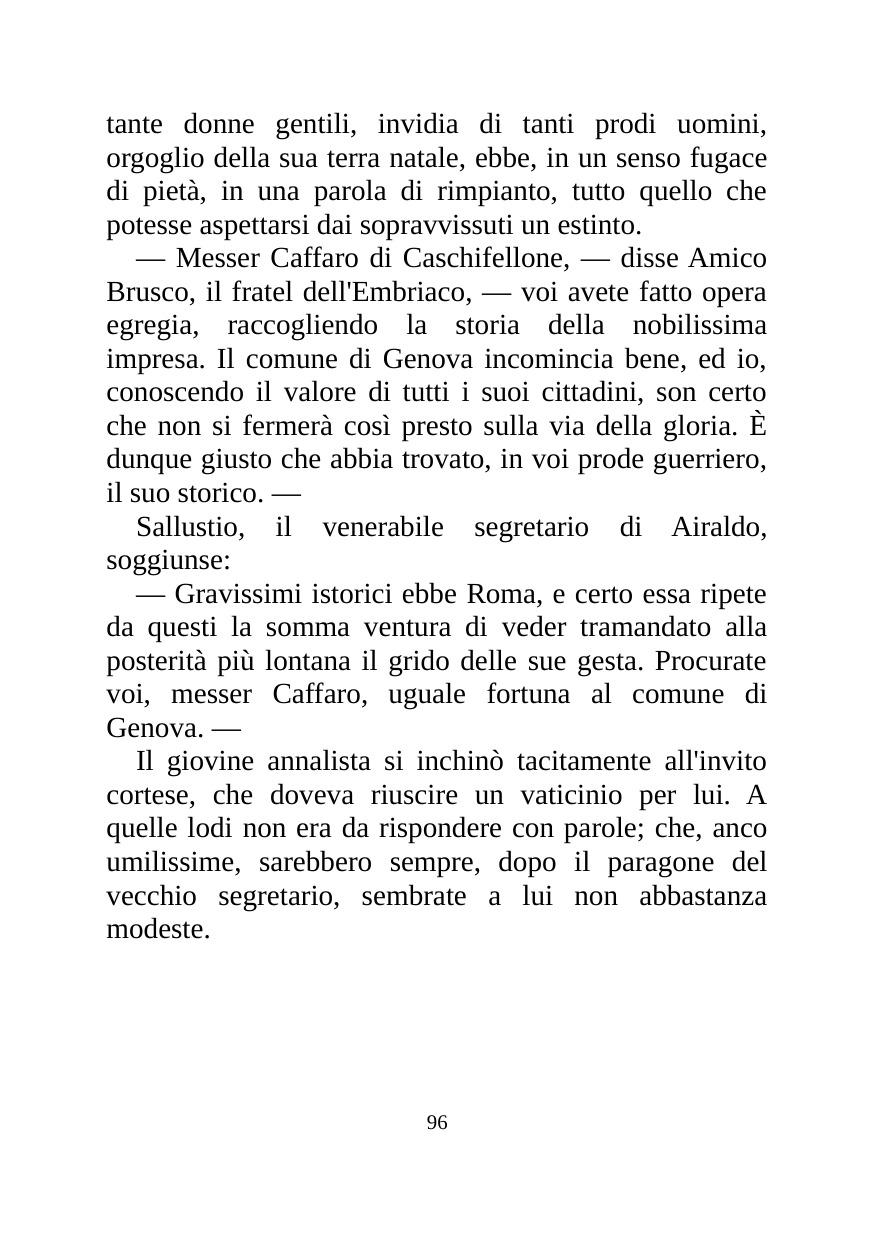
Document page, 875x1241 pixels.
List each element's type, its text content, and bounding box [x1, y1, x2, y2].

text — Gravissimi istorici ebbe Roma, e certo essa ripete da questi la somma ventura di veder tramandato alla posterità più lontana il grido delle sue gesta. Procurate voi, messer Caffaro, uguale fortuna al comune di Genova. — [106, 576, 768, 743]
text Sallustio, il venerabile segretario di Airaldo, soggiunse: [106, 509, 768, 576]
text — Messer Caffaro di Caschifellone, — disse Amico Brusco, il fratel dell'Embriaco, — voi avete fatto opera egregia, raccogliendo la storia della nobilissima impresa. Il comune di Genova incomincia bene, ed io, conoscendo il valore di tutti i suoi cittadini, son certo che non si fermerà così presto sulla via della gloria. È dunque giusto che abbia trovato, in voi prode guerriero, il suo storico. — [106, 240, 768, 509]
text tante donne gentili, invidia di tanti prodi uomini, orgoglio della sua terra natale, ebbe, in un senso fugace di pietà, in una parola di rimpianto, tutto quello che potesse aspettarsi dai sopravvissuti un estinto. [106, 106, 768, 240]
text Il giovine annalista si inchinò tacitamente all'invito cortese, che doveva riuscire un vaticinio per lui. A quelle lodi non era da rispondere con parole; che, anco umilissime, sarebbero sempre, dopo il paragone del vecchio segretario, sembrate a lui non abbastanza modeste. [106, 743, 768, 945]
